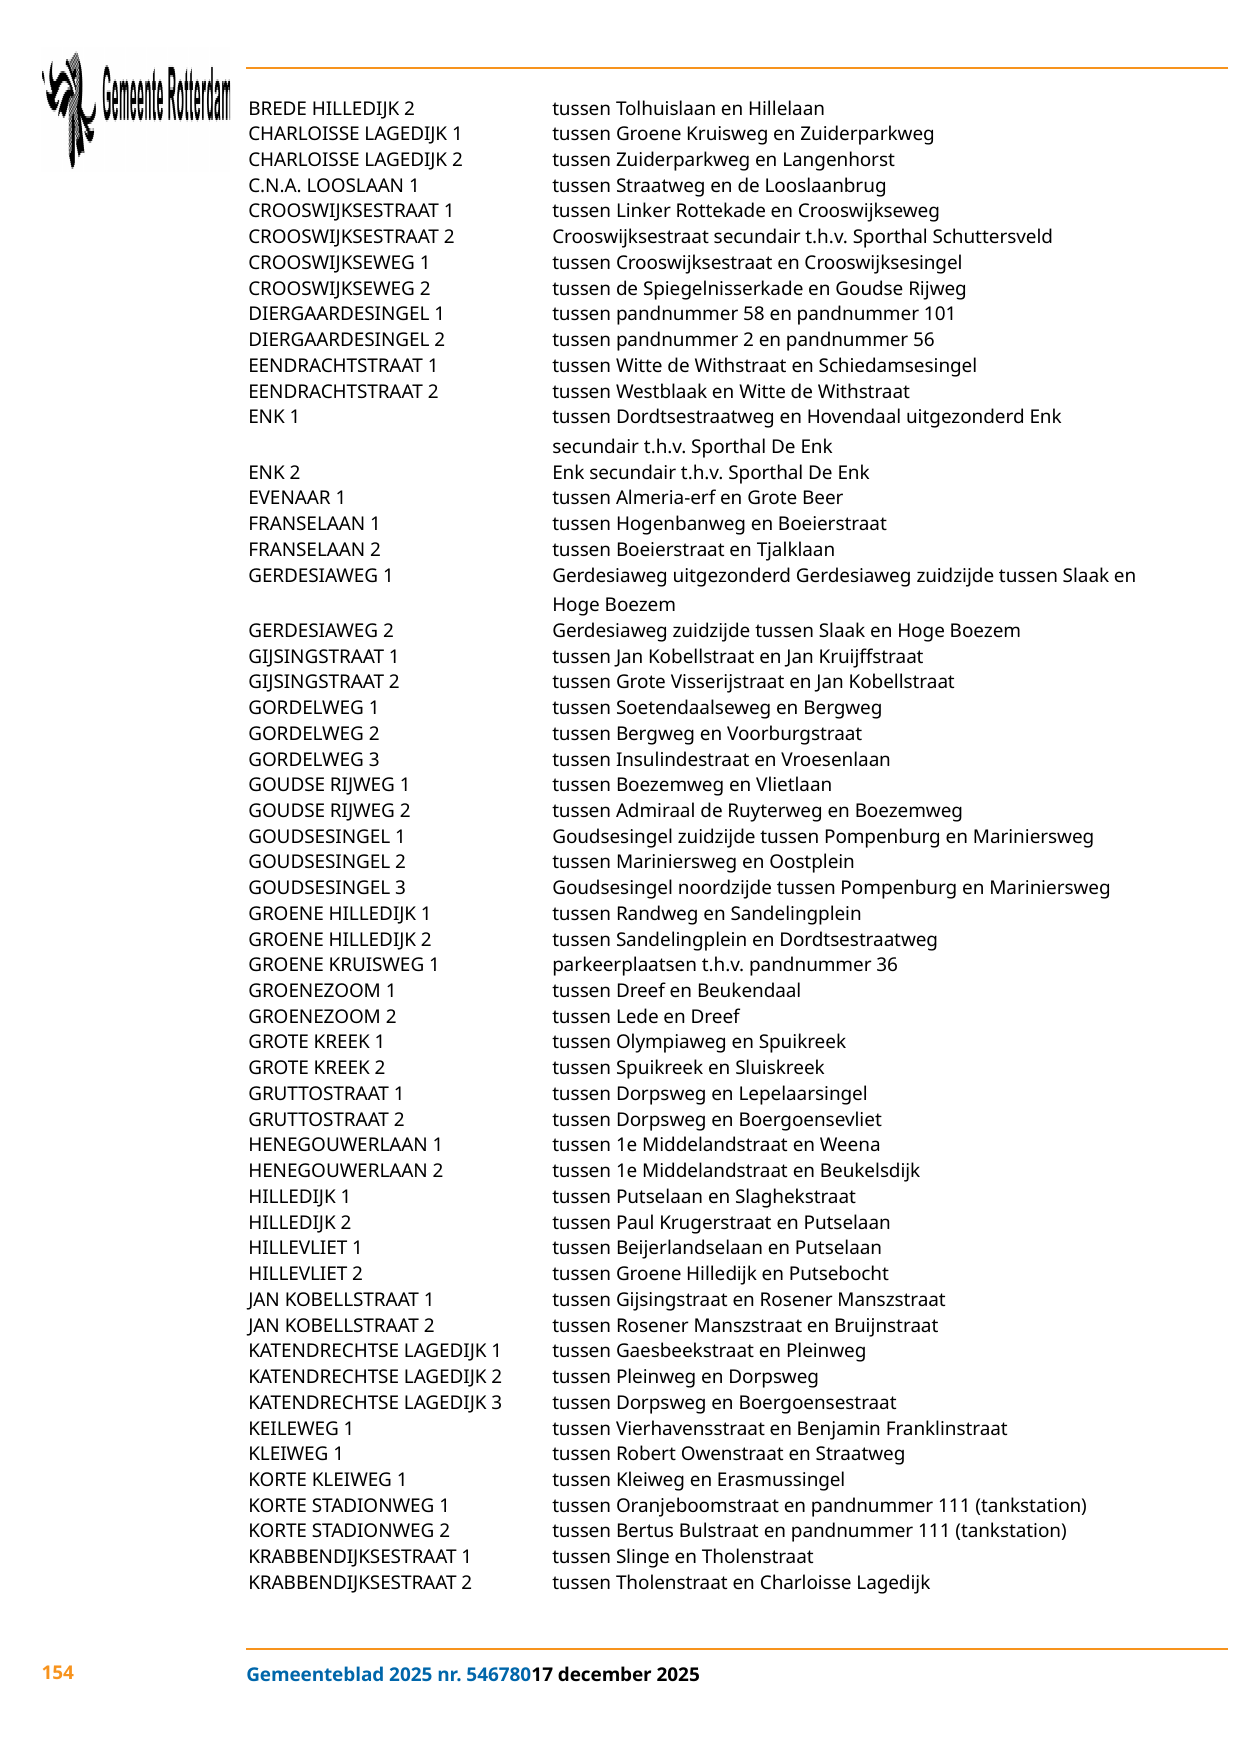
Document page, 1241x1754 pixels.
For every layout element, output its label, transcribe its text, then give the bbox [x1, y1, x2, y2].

table_cell GERDESIAWEG 1 [248, 562, 552, 617]
table_cell KRABBENDIJKSESTRAAT 1 [248, 1543, 552, 1569]
table_cell HENEGOUWERLAAN 1 [248, 1132, 552, 1157]
table_cell Crooswijksestraat secundair t.h.v. Sporthal Schuttersveld [552, 224, 1152, 249]
table_cell KRABBENDIJKSESTRAAT 2 [248, 1569, 552, 1595]
table_cell HENEGOUWERLAAN 2 [248, 1158, 552, 1183]
table_cell tussen Olympiaweg en Spuikreek [552, 1029, 1152, 1054]
table_cell FRANSELAAN 1 [248, 510, 552, 536]
table_cell tussen Oranjeboomstraat en pandnummer 111 (tankstation) [552, 1492, 1152, 1518]
table_cell EENDRACHTSTRAAT 2 [248, 378, 552, 403]
table_cell tussen Dorpsweg en Boergoensevliet [552, 1106, 1152, 1132]
table_cell tussen Tolhuislaan en Hillelaan [552, 95, 1152, 121]
table_cell GIJSINGSTRAAT 1 [248, 643, 552, 668]
table_cell GOUDSESINGEL 2 [248, 849, 552, 874]
table_cell JAN KOBELLSTRAAT 2 [248, 1312, 552, 1337]
table_cell Goudsesingel noordzijde tussen Pompenburg en Mariniersweg [552, 874, 1152, 900]
table_cell EVENAAR 1 [248, 485, 552, 510]
table_cell GROENEZOOM 2 [248, 1003, 552, 1029]
table_cell GORDELWEG 2 [248, 720, 552, 746]
table_cell KLEIWEG 1 [248, 1440, 552, 1466]
table_cell tussen Groene Hilledijk en Putsebocht [552, 1260, 1152, 1286]
table_cell GROTE KREEK 1 [248, 1029, 552, 1054]
table_cell tussen Gijsingstraat en Rosener Manszstraat [552, 1286, 1152, 1312]
table_cell JAN KOBELLSTRAAT 1 [248, 1286, 552, 1312]
table_cell CROOSWIJKSEWEG 1 [248, 249, 552, 275]
table_cell tussen Tholenstraat en Charloisse Lagedijk [552, 1569, 1152, 1595]
table_cell tussen Gaesbeekstraat en Pleinweg [552, 1338, 1152, 1363]
table_cell tussen Groene Kruisweg en Zuiderparkweg [552, 121, 1152, 146]
table_cell GIJSINGSTRAAT 2 [248, 669, 552, 694]
table_cell parkeerplaatsen t.h.v. pandnummer 36 [552, 952, 1152, 977]
table_cell tussen Almeria-erf en Grote Beer [552, 485, 1152, 510]
table_cell tussen Bergweg en Voorburgstraat [552, 720, 1152, 746]
table_cell GROENE HILLEDIJK 2 [248, 926, 552, 952]
table_cell GOUDSESINGEL 3 [248, 874, 552, 900]
table_cell CHARLOISSE LAGEDIJK 2 [248, 146, 552, 172]
table_cell tussen Insulindestraat en Vroesenlaan [552, 746, 1152, 771]
table_cell GORDELWEG 3 [248, 746, 552, 771]
table_cell GOUDSESINGEL 1 [248, 823, 552, 849]
table_cell tussen Slinge en Tholenstraat [552, 1543, 1152, 1569]
table_cell tussen Crooswijksestraat en Crooswijksesingel [552, 249, 1152, 275]
table_cell tussen 1e Middelandstraat en Beukelsdijk [552, 1158, 1152, 1183]
table_cell KATENDRECHTSE LAGEDIJK 1 [248, 1338, 552, 1363]
table_cell GROENEZOOM 1 [248, 977, 552, 1003]
table_cell KORTE STADIONWEG 2 [248, 1518, 552, 1543]
table_cell tussen Admiraal de Ruyterweg en Boezemweg [552, 797, 1152, 823]
table_cell GOUDSE RIJWEG 2 [248, 797, 552, 823]
table_cell ENK 1 [248, 404, 552, 459]
table_cell tussen Paul Krugerstraat en Putselaan [552, 1209, 1152, 1234]
table_cell Goudsesingel zuidzijde tussen Pompenburg en Mariniersweg [552, 823, 1152, 849]
table_cell DIERGAARDESINGEL 1 [248, 301, 552, 326]
table_cell KATENDRECHTSE LAGEDIJK 2 [248, 1363, 552, 1389]
table_cell CHARLOISSE LAGEDIJK 1 [248, 121, 552, 146]
table_cell CROOSWIJKSEWEG 2 [248, 275, 552, 301]
table_cell HILLEVLIET 2 [248, 1260, 552, 1286]
table_cell tussen Mariniersweg en Oostplein [552, 849, 1152, 874]
table_cell Gerdesiaweg uitgezonderd Gerdesiaweg zuidzijde tussen Slaak en Hoge Boezem [552, 562, 1152, 617]
table_cell tussen Sandelingplein en Dordtsestraatweg [552, 926, 1152, 952]
table_cell tussen Pleinweg en Dorpsweg [552, 1363, 1152, 1389]
table_cell tussen Beijerlandselaan en Putselaan [552, 1235, 1152, 1260]
table_cell tussen pandnummer 2 en pandnummer 56 [552, 326, 1152, 352]
table_cell KORTE STADIONWEG 1 [248, 1492, 552, 1518]
table_cell tussen Grote Visserijstraat en Jan Kobellstraat [552, 669, 1152, 694]
table_cell CROOSWIJKSESTRAAT 2 [248, 224, 552, 249]
table_cell tussen Straatweg en de Looslaanbrug [552, 172, 1152, 198]
table_cell tussen pandnummer 58 en pandnummer 101 [552, 301, 1152, 326]
table_cell tussen Spuikreek en Sluiskreek [552, 1055, 1152, 1080]
table_cell tussen Hogenbanweg en Boeierstraat [552, 510, 1152, 536]
table_cell tussen Jan Kobellstraat en Jan Kruijffstraat [552, 643, 1152, 668]
table_cell KORTE KLEIWEG 1 [248, 1466, 552, 1492]
table_cell GROENE HILLEDIJK 1 [248, 900, 552, 926]
table_cell GRUTTOSTRAAT 1 [248, 1080, 552, 1106]
table_cell tussen Dorpsweg en Boergoensestraat [552, 1389, 1152, 1415]
picture [41, 47, 231, 172]
table_cell GERDESIAWEG 2 [248, 617, 552, 643]
table_cell tussen Robert Owenstraat en Straatweg [552, 1440, 1152, 1466]
table_cell tussen Lede en Dreef [552, 1003, 1152, 1029]
table_cell tussen Putselaan en Slaghekstraat [552, 1183, 1152, 1209]
table_cell HILLEDIJK 1 [248, 1183, 552, 1209]
table_cell DIERGAARDESINGEL 2 [248, 326, 552, 352]
table_cell HILLEVLIET 1 [248, 1235, 552, 1260]
table_cell tussen Linker Rottekade en Crooswijkseweg [552, 198, 1152, 223]
table_cell tussen Boezemweg en Vlietlaan [552, 771, 1152, 797]
table_cell tussen Soetendaalseweg en Bergweg [552, 694, 1152, 720]
table_cell tussen Dorpsweg en Lepelaarsingel [552, 1080, 1152, 1106]
table_cell tussen Witte de Withstraat en Schiedamsesingel [552, 352, 1152, 378]
table_cell GRUTTOSTRAAT 2 [248, 1106, 552, 1132]
table_cell BREDE HILLEDIJK 2 [248, 95, 552, 121]
table_cell EENDRACHTSTRAAT 1 [248, 352, 552, 378]
table_cell KEILEWEG 1 [248, 1415, 552, 1440]
table_cell FRANSELAAN 2 [248, 536, 552, 562]
table_cell tussen Zuiderparkweg en Langenhorst [552, 146, 1152, 172]
table_cell tussen Boeierstraat en Tjalklaan [552, 536, 1152, 562]
table_cell GROENE KRUISWEG 1 [248, 952, 552, 977]
table_cell tussen Rosener Manszstraat en Bruijnstraat [552, 1312, 1152, 1337]
table_cell CROOSWIJKSESTRAAT 1 [248, 198, 552, 223]
table_cell GORDELWEG 1 [248, 694, 552, 720]
table_cell tussen Randweg en Sandelingplein [552, 900, 1152, 926]
table_cell GOUDSE RIJWEG 1 [248, 771, 552, 797]
table_cell tussen Kleiweg en Erasmussingel [552, 1466, 1152, 1492]
table_cell Gerdesiaweg zuidzijde tussen Slaak en Hoge Boezem [552, 617, 1152, 643]
table_cell tussen Dordtsestraatweg en Hovendaal uitgezonderd Enk secundair t.h.v. Sporthal De Enk [552, 404, 1152, 459]
table_cell ENK 2 [248, 459, 552, 484]
table_cell C.N.A. LOOSLAAN 1 [248, 172, 552, 198]
table_cell GROTE KREEK 2 [248, 1055, 552, 1080]
table_cell KATENDRECHTSE LAGEDIJK 3 [248, 1389, 552, 1415]
table_cell tussen Vierhavensstraat en Benjamin Franklinstraat [552, 1415, 1152, 1440]
table_cell tussen Dreef en Beukendaal [552, 977, 1152, 1003]
table_cell HILLEDIJK 2 [248, 1209, 552, 1234]
table_cell Enk secundair t.h.v. Sporthal De Enk [552, 459, 1152, 484]
table_cell tussen Bertus Bulstraat en pandnummer 111 (tankstation) [552, 1518, 1152, 1543]
table_cell tussen 1e Middelandstraat en Weena [552, 1132, 1152, 1157]
table_cell tussen de Spiegelnisserkade en Goudse Rijweg [552, 275, 1152, 301]
table_cell tussen Westblaak en Witte de Withstraat [552, 378, 1152, 403]
